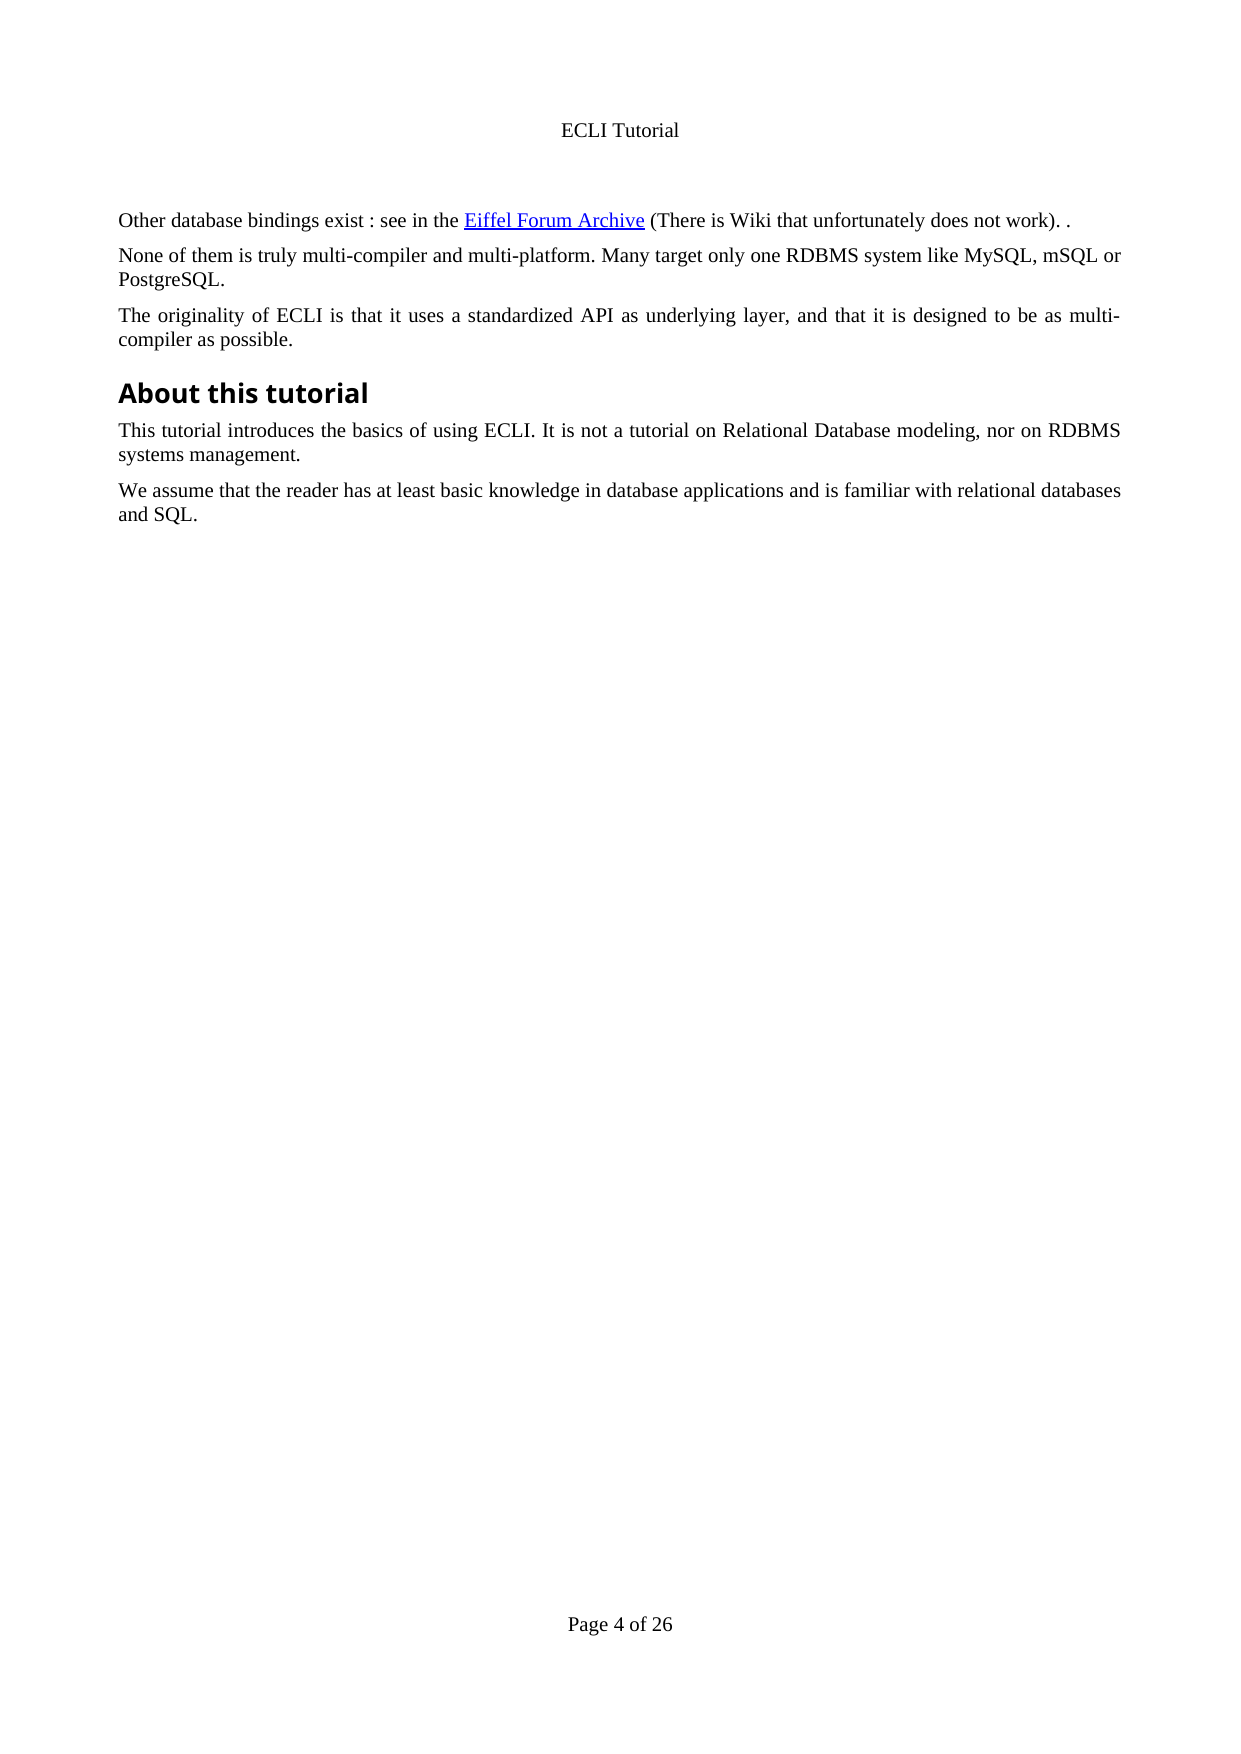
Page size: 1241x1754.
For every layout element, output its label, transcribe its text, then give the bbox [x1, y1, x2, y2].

text Other database bindings exist : see in the Eiffel Forum Archive (There is Wiki that unfortunately does not work). . [118, 207, 1122, 232]
text This tutorial introduces the basics of using ECLI. It is not a tutorial on Relational Database modeling, nor on RDBMS systems management. [118, 418, 1122, 466]
text The originality of ECLI is that it uses a standardized API as underlying layer, and that it is designed to be as multi-compiler as possible. [118, 303, 1122, 351]
text None of them is truly multi-compiler and multi-platform. Many target only one RDBMS system like MySQL, mSQL or PostgreSQL. [118, 243, 1122, 291]
subtitle About this tutorial [118, 375, 1122, 412]
text We assume that the reader has at least basic knowledge in database applications and is familiar with relational databases and SQL. [118, 478, 1122, 526]
